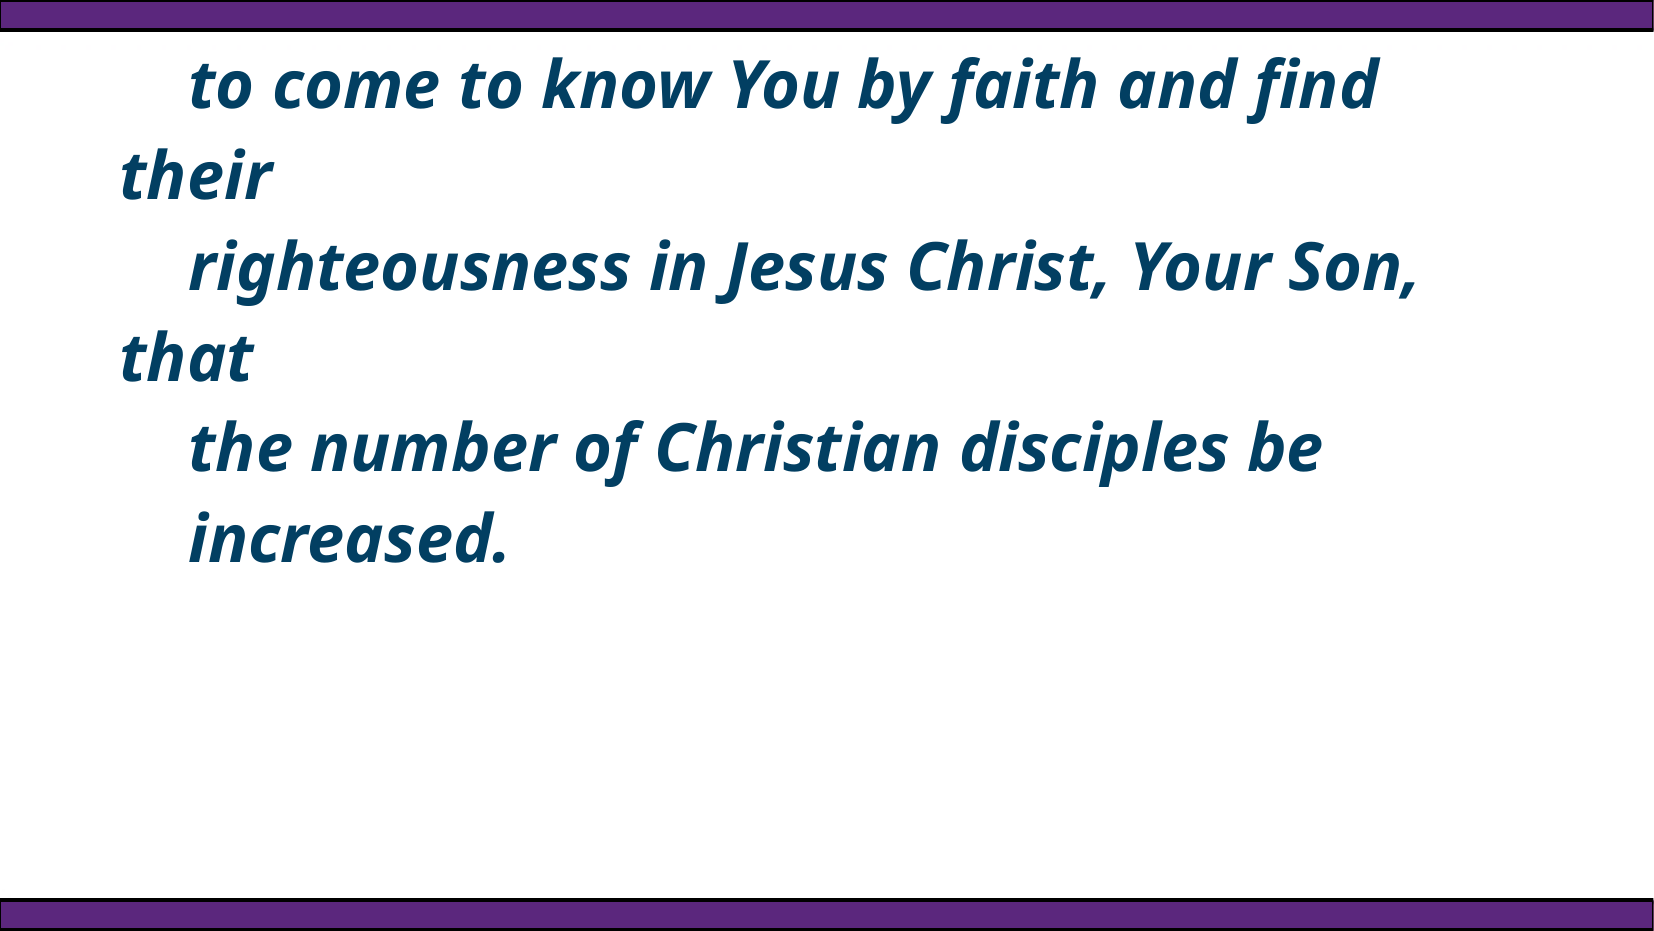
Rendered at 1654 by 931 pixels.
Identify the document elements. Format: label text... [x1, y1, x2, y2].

text_box [0, 900, 1654, 931]
text_box to come to know You by faith and find their righteousness in Jesus Christ, Your Son, that the number of Christian disciples be increased. [105, 30, 1546, 400]
text_box [0, 0, 1654, 31]
picture [0, 31, 1654, 900]
